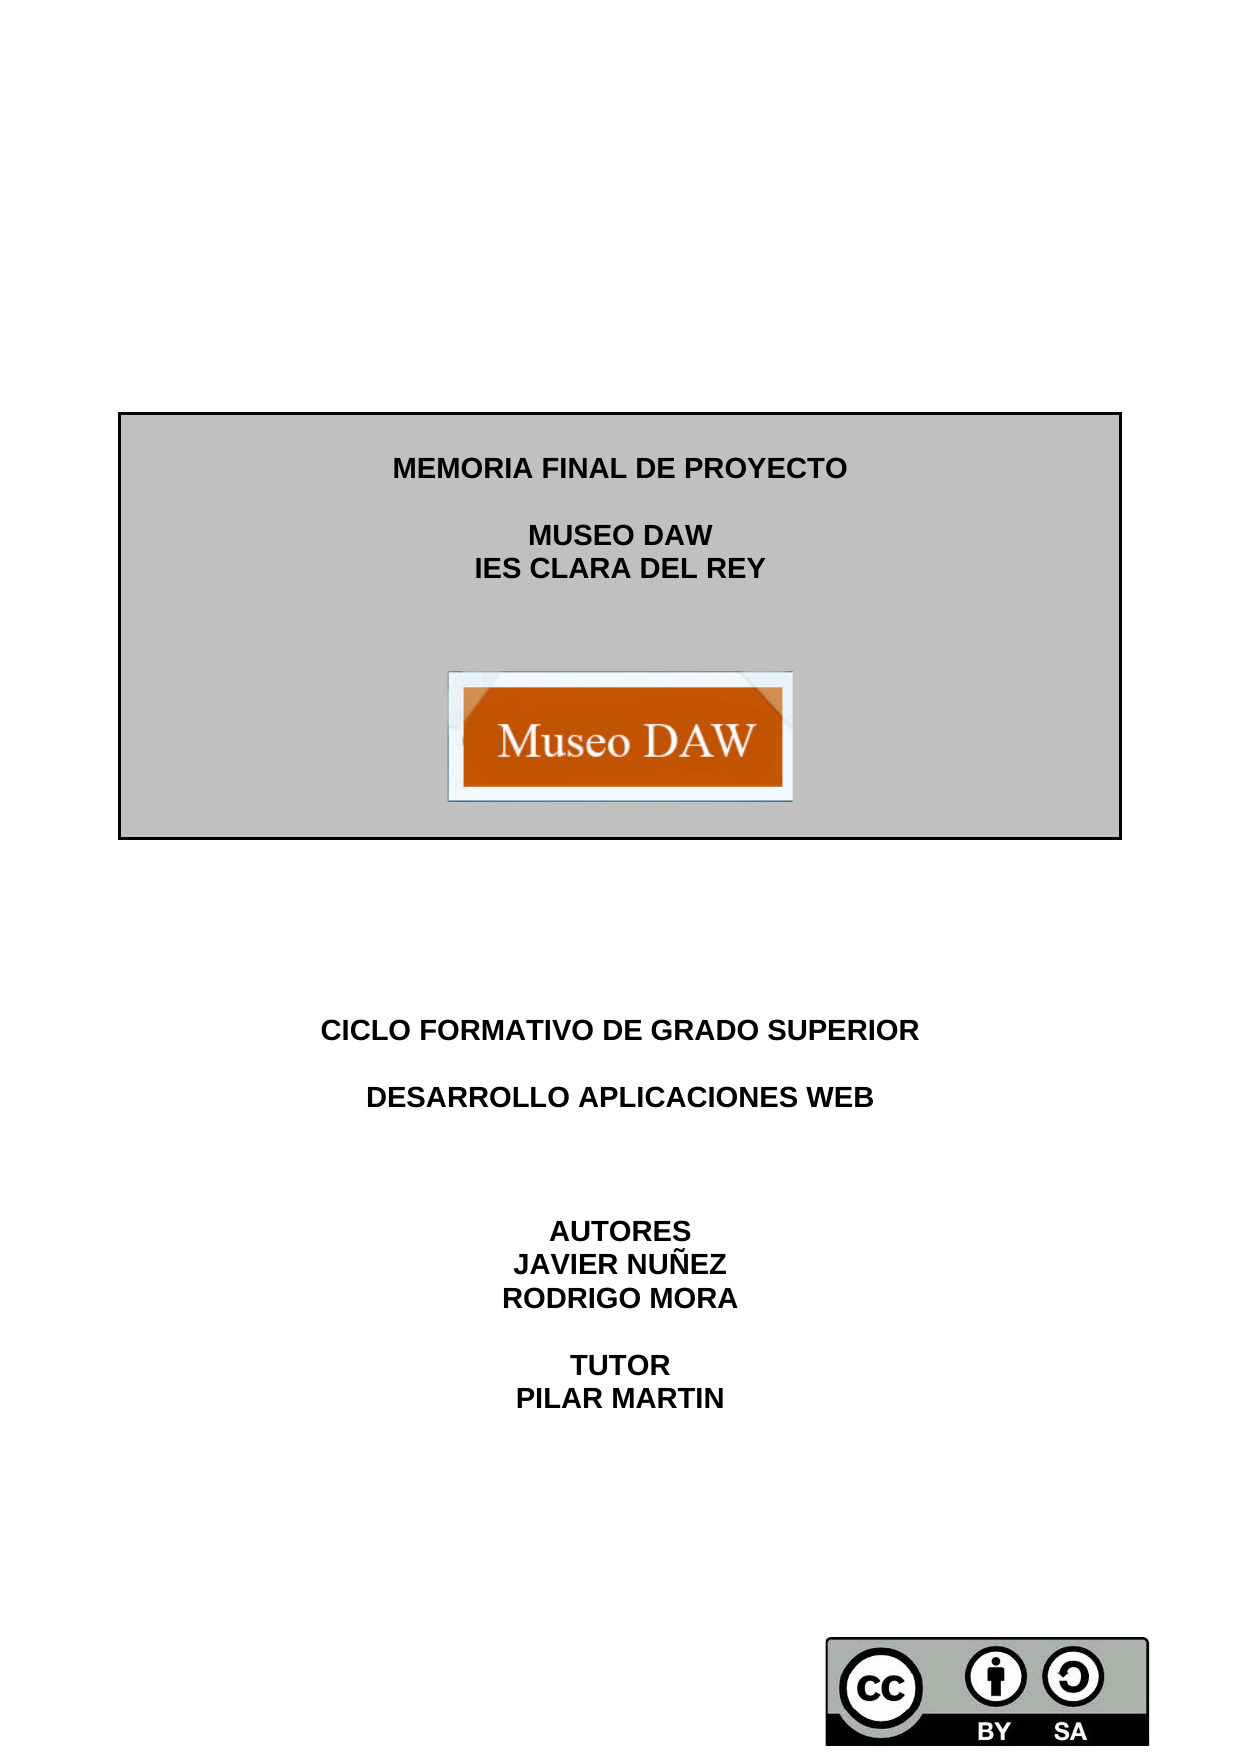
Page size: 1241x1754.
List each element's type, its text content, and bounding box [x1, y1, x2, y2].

text DESARROLLO APLICACIONES WEB [118, 1079, 1122, 1113]
text MUSEO DAW [121, 512, 1119, 546]
text JAVIER NUÑEZ [118, 1247, 1122, 1281]
text AUTORES [118, 1214, 1122, 1247]
text TUTOR [118, 1348, 1122, 1381]
text RODRIGO MORA [118, 1281, 1122, 1314]
text IES CLARA DEL REY [121, 546, 1119, 579]
text PILAR MARTIN [118, 1381, 1122, 1415]
text CICLO FORMATIVO DE GRADO SUPERIOR [118, 1012, 1122, 1046]
text MEMORIA FINAL DE PROYECTO [121, 445, 1119, 479]
